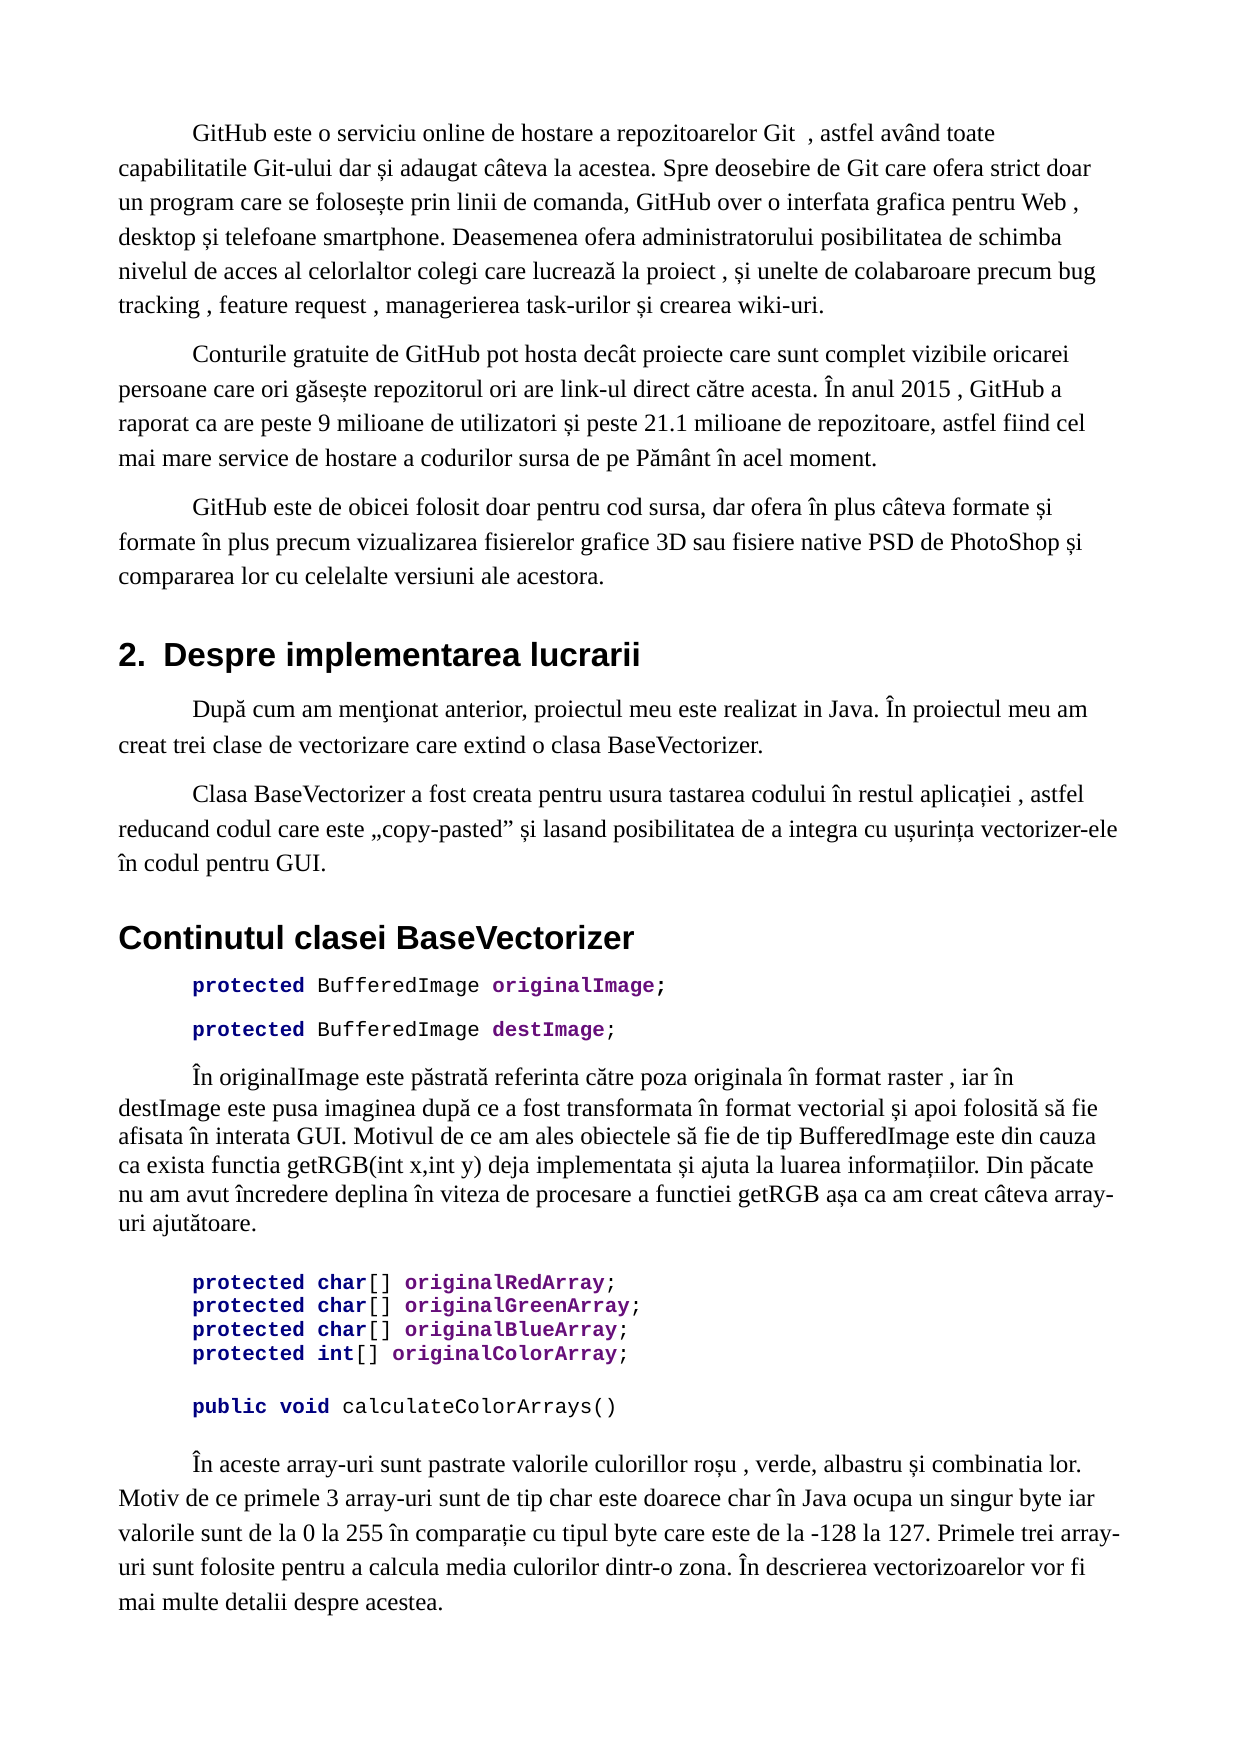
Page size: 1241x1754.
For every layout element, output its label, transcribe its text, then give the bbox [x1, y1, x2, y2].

text protected int[] originalColorArray; [118, 1343, 1122, 1366]
text În aceste array-uri sunt pastrate valorile culorillor roșu , verde, albastru și combinatia lor. Motiv de ce primele 3 array-uri sunt de tip char este doarece char în Java ocupa un singur byte iar valorile sunt de la 0 la 255 în comparație cu tipul byte care este de la -128 la 127. Primele trei array-uri sunt folosite pentru a calcula media culorilor dintr-o zona. În descrierea vectorizoarelor vor fi mai multe detalii despre acestea. [118, 1449, 1122, 1616]
text După cum am menţionat anterior, proiectul meu este realizat in Java. În proiectul meu am creat trei clase de vectorizare care extind o clasa BaseVectorizer. [118, 686, 1122, 759]
text public void calculateColorArrays() [118, 1396, 1122, 1419]
text protected BufferedImage originalImage; [118, 969, 1122, 998]
text GitHub este de obicei folosit doar pentru cod sursa, dar ofera în plus câteva formate și formate în plus precum vizualizarea fisierelor grafice 3D sau fisiere native PSD de PhotoShop și compararea lor cu celelalte versiuni ale acestora. [118, 492, 1122, 590]
text protected char[] originalBlueArray; [118, 1319, 1122, 1343]
subtitle Continutul clasei BaseVectorizer [118, 918, 1122, 956]
text Clasa BaseVectorizer a fost creata pentru usura tastarea codului în restul aplicației , astfel reducand codul care este „copy-pasted” și lasand posibilitatea de a integra cu ușurința vectorizer-ele în codul pentru GUI. [118, 779, 1122, 877]
text Conturile gratuite de GitHub pot hosta decât proiecte care sunt complet vizibile oricarei persoane care ori găsește repozitorul ori are link-ul direct către acesta. În anul 2015 , GitHub a raporat ca are peste 9 milioane de utilizatori și peste 21.1 milioane de repozitoare, astfel fiind cel mai mare service de hostare a codurilor sursa de pe Pământ în acel moment. [118, 339, 1122, 472]
text protected char[] originalGreenArray; [118, 1296, 1122, 1319]
text GitHub este o serviciu online de hostare a repozitoarelor Git , astfel având toate capabilitatile Git-ului dar și adaugat câteva la acestea. Spre deosebire de Git care ofera strict doar un program care se folosește prin linii de comanda, GitHub over o interfata grafica pentru Web , desktop și telefoane smartphone. Deasemenea ofera administratorului posibilitatea de schimba nivelul de acces al celorlaltor colegi care lucrează la proiect , și unelte de colabaroare precum bug tracking , feature request , managerierea task-urilor și crearea wiki-uri. [118, 118, 1122, 319]
subtitle Despre implementarea lucrarii [118, 635, 1122, 673]
text În originalImage este păstrată referinta către poza originala în format raster , iar în destImage este pusa imaginea după ce a fost transformata în format vectorial și apoi folosită să fie afisata în interata GUI. Motivul de ce am ales obiectele să fie de tip BufferedImage este din cauza ca exista functia getRGB(int x,int y) deja implementata și ajuta la luarea informațiilor. Din păcate nu am avut încredere deplina în viteza de procesare a functiei getRGB așa ca am creat câteva array-uri ajutătoare. [118, 1062, 1122, 1236]
text protected BufferedImage destImage; [118, 1019, 1122, 1043]
text protected char[] originalRedArray; [118, 1266, 1122, 1296]
